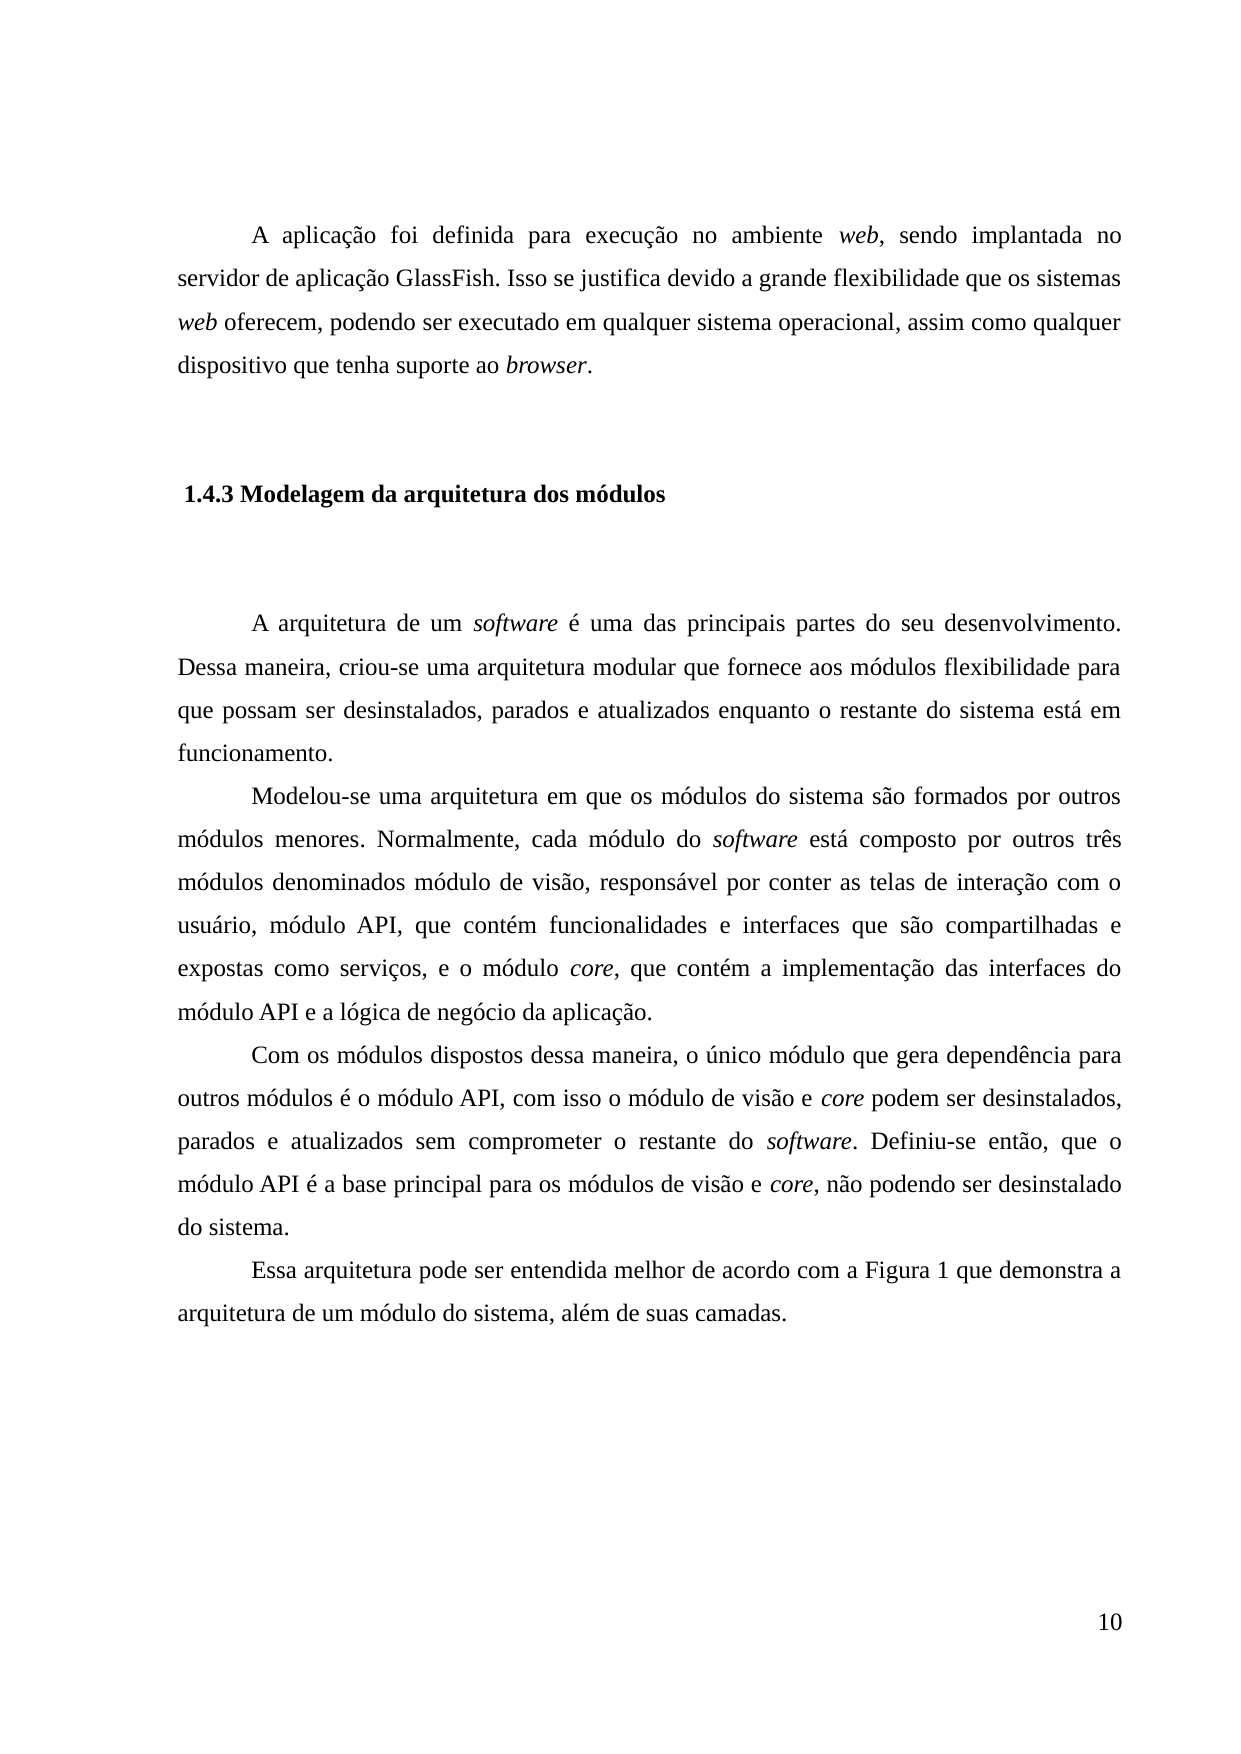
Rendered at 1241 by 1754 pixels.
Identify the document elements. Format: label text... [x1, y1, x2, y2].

text Essa arquitetura pode ser entendida melhor de acordo com a Figura 1 que demonstra a arquitetura de um módulo do sistema, além de suas camadas. [177, 1255, 1122, 1327]
text Modelou-se uma arquitetura em que os módulos do sistema são formados por outros módulos menores. Normalmente, cada módulo do software está composto por outros três módulos denominados módulo de visão, responsável por conter as telas de interação com o usuário, módulo API, que contém funcionalidades e interfaces que são compartilhadas e expostas como serviços, e o módulo core, que contém a implementação das interfaces do módulo API e a lógica de negócio da aplicação. [177, 781, 1122, 1025]
subtitle Modelagem da arquitetura dos módulos [177, 479, 1122, 508]
text A aplicação foi definida para execução no ambiente web, sendo implantada no servidor de aplicação GlassFish. Isso se justifica devido a grande flexibilidade que os sistemas web oferecem, podendo ser executado em qualquer sistema operacional, assim como qualquer dispositivo que tenha suporte ao browser. [177, 220, 1122, 378]
text Com os módulos dispostos dessa maneira, o único módulo que gera dependência para outros módulos é o módulo API, com isso o módulo de visão e core podem ser desinstalados, parados e atualizados sem comprometer o restante do software. Definiu-se então, que o módulo API é a base principal para os módulos de visão e core, não podendo ser desinstalado do sistema. [177, 1040, 1122, 1241]
text A arquitetura de um software é uma das principais partes do seu desenvolvimento. Dessa maneira, criou-se uma arquitetura modular que fornece aos módulos flexibilidade para que possam ser desinstalados, parados e atualizados enquanto o restante do sistema está em funcionamento. [177, 608, 1122, 767]
